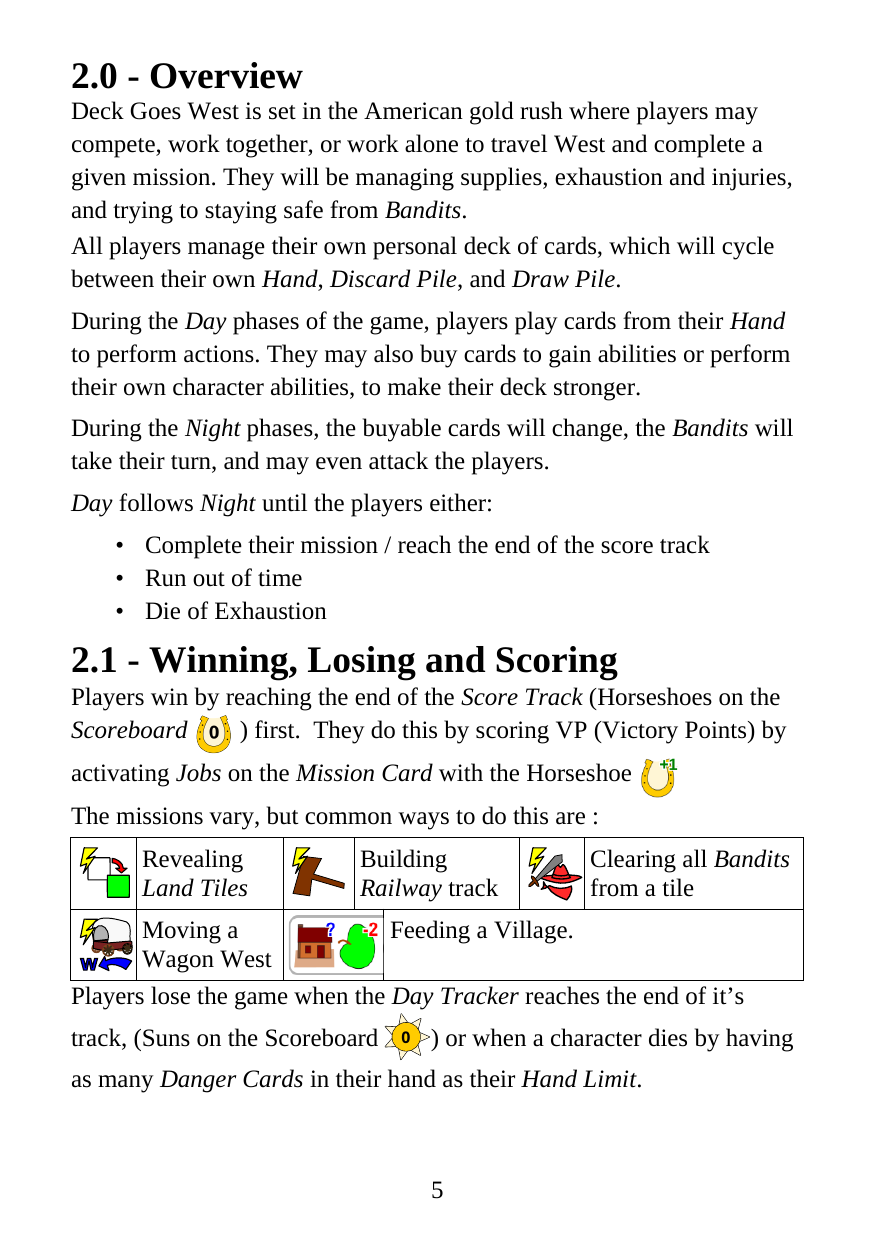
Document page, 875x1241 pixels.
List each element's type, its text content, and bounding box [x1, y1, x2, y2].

picture [193, 714, 234, 754]
text During the Night phases, the buyable cards will change, the Bandits will take their turn, and may even attack the players. [71, 413, 803, 475]
table_cell [71, 910, 136, 980]
table_header [71, 838, 136, 908]
text Players win by reaching the end of the Score Track (Horseshoes on the Scoreboard ) first. They do this by scoring VP (Victory Points) by activating Jobs on the Mission Card with the Horseshoe [71, 682, 803, 797]
list Die of Exhaustion [115, 596, 803, 624]
text Players lose the game when the Day Tracker reaches the end of it’s track, (Suns on the Scoreboard ) or when a character dies by having as many Danger Cards in their hand as their Hand Limit. [71, 981, 803, 1093]
table_cell Feeding a Village. [384, 910, 803, 980]
table_header Revealing Land Tiles [137, 838, 283, 908]
table_cell Moving a Wagon West [137, 910, 283, 980]
table_cell [284, 910, 383, 980]
picture [638, 758, 678, 798]
picture [288, 915, 384, 975]
table_header [284, 838, 354, 908]
subtitle 2.1 - Winning, Losing and Scoring [71, 638, 803, 681]
subtitle 2.0 - Overview [71, 53, 803, 96]
table_header Clearing all Bandits from a tile [585, 838, 803, 908]
text Day follows Night until the players either: [71, 488, 803, 517]
text The missions vary, but common ways to do this are : [71, 801, 803, 830]
text All players manage their own personal deck of cards, which will cycle between their own Hand, Discard Pile, and Draw Pile. [71, 231, 803, 293]
table_header Building Railway track [355, 838, 519, 908]
list Run out of time [115, 563, 803, 592]
text Deck Goes West is set in the American gold rush where players may compete, work together, or work alone to travel West and complete a given mission. They will be managing supplies, exhaustion and injuries, and trying to staying safe from Bandits. [71, 96, 803, 224]
list Complete their mission / reach the end of the score track [115, 530, 803, 558]
text During the Day phases of the game, players play cards from their Hand to perform actions. They may also buy cards to gain abilities or perform their own character abilities, to make their deck stronger. [71, 306, 803, 401]
table_header [520, 838, 584, 908]
